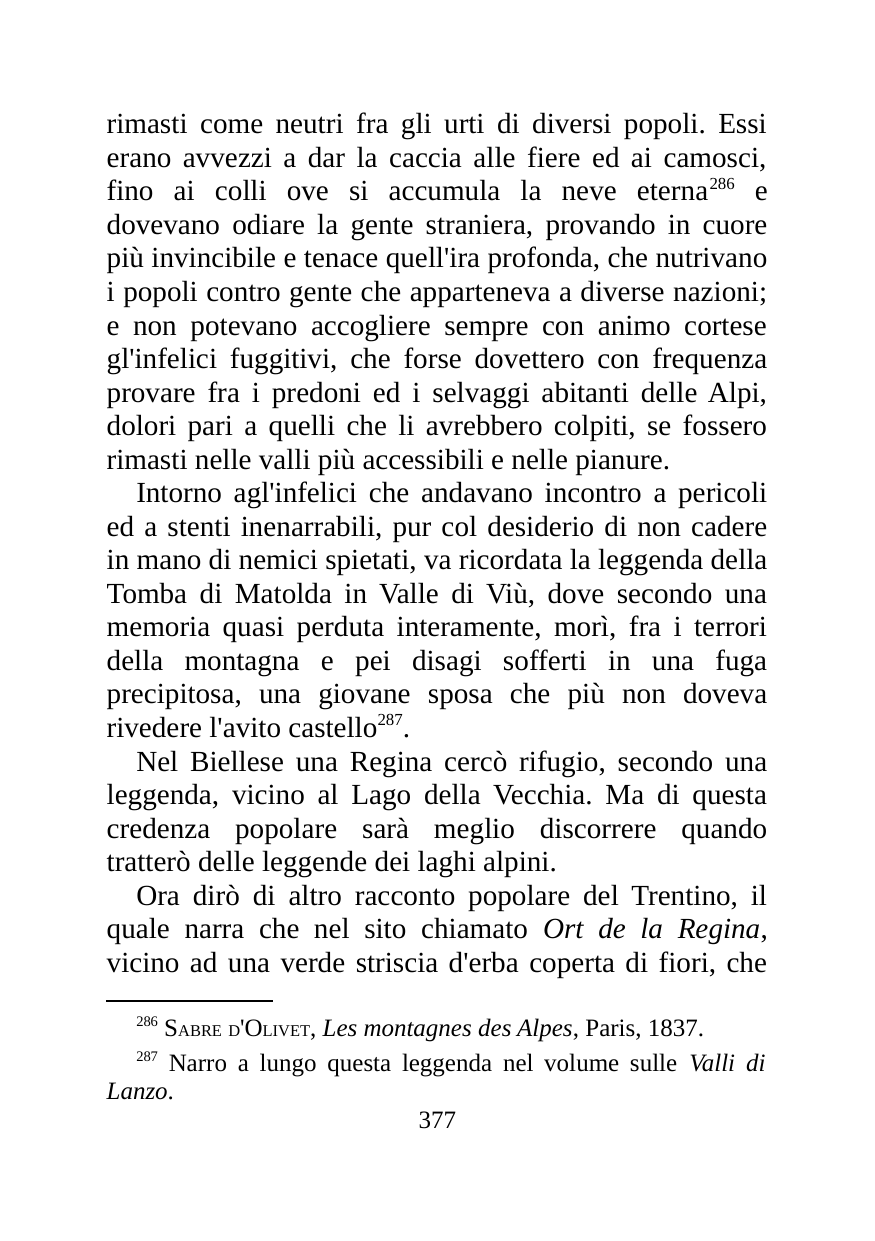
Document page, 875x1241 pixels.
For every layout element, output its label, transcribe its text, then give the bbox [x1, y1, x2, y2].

text Ora dirò di altro racconto popolare del Trentino, il quale narra che nel sito chiamato Ort de la Regina, vicino ad una verde striscia d'erba coperta di fiori, che [106, 878, 768, 978]
text Intorno agl'infelici che andavano incontro a pericoli ed a stenti inenarrabili, pur col desiderio di non cadere in mano di nemici spietati, va ricordata la leggenda della Tomba di Matolda in Valle di Viù, dove secondo una memoria quasi perduta interamente, morì, fra i terrori della montagna e pei disagi sofferti in una fuga precipitosa, una giovane sposa che più non doveva rivedere l'avito castello. [106, 475, 768, 744]
text rimasti come neutri fra gli urti di diversi popoli. Essi erano avvezzi a dar la caccia alle fiere ed ai camosci, fino ai colli ove si accumula la neve eterna e dovevano odiare la gente straniera, provando in cuore più invincibile e tenace quell'ira profonda, che nutrivano i popoli contro gente che apparteneva a diverse nazioni; e non potevano accogliere sempre con animo cortese gl'infelici fuggitivi, che forse dovettero con frequenza provare fra i predoni ed i selvaggi abitanti delle Alpi, dolori pari a quelli che li avrebbero colpiti, se fossero rimasti nelle valli più accessibili e nelle pianure. [106, 106, 768, 475]
text Nel Biellese una Regina cercò rifugio, secondo una leggenda, vicino al Lago della Vecchia. Ma di questa credenza popolare sarà meglio discorrere quando tratterò delle leggende dei laghi alpini. [106, 744, 768, 878]
text Sabre d'Olivet, Les montagnes des Alpes, Paris, 1837. [106, 1013, 768, 1042]
text Narro a lungo questa leggenda nel volume sulle Valli di Lanzo. [106, 1048, 768, 1105]
